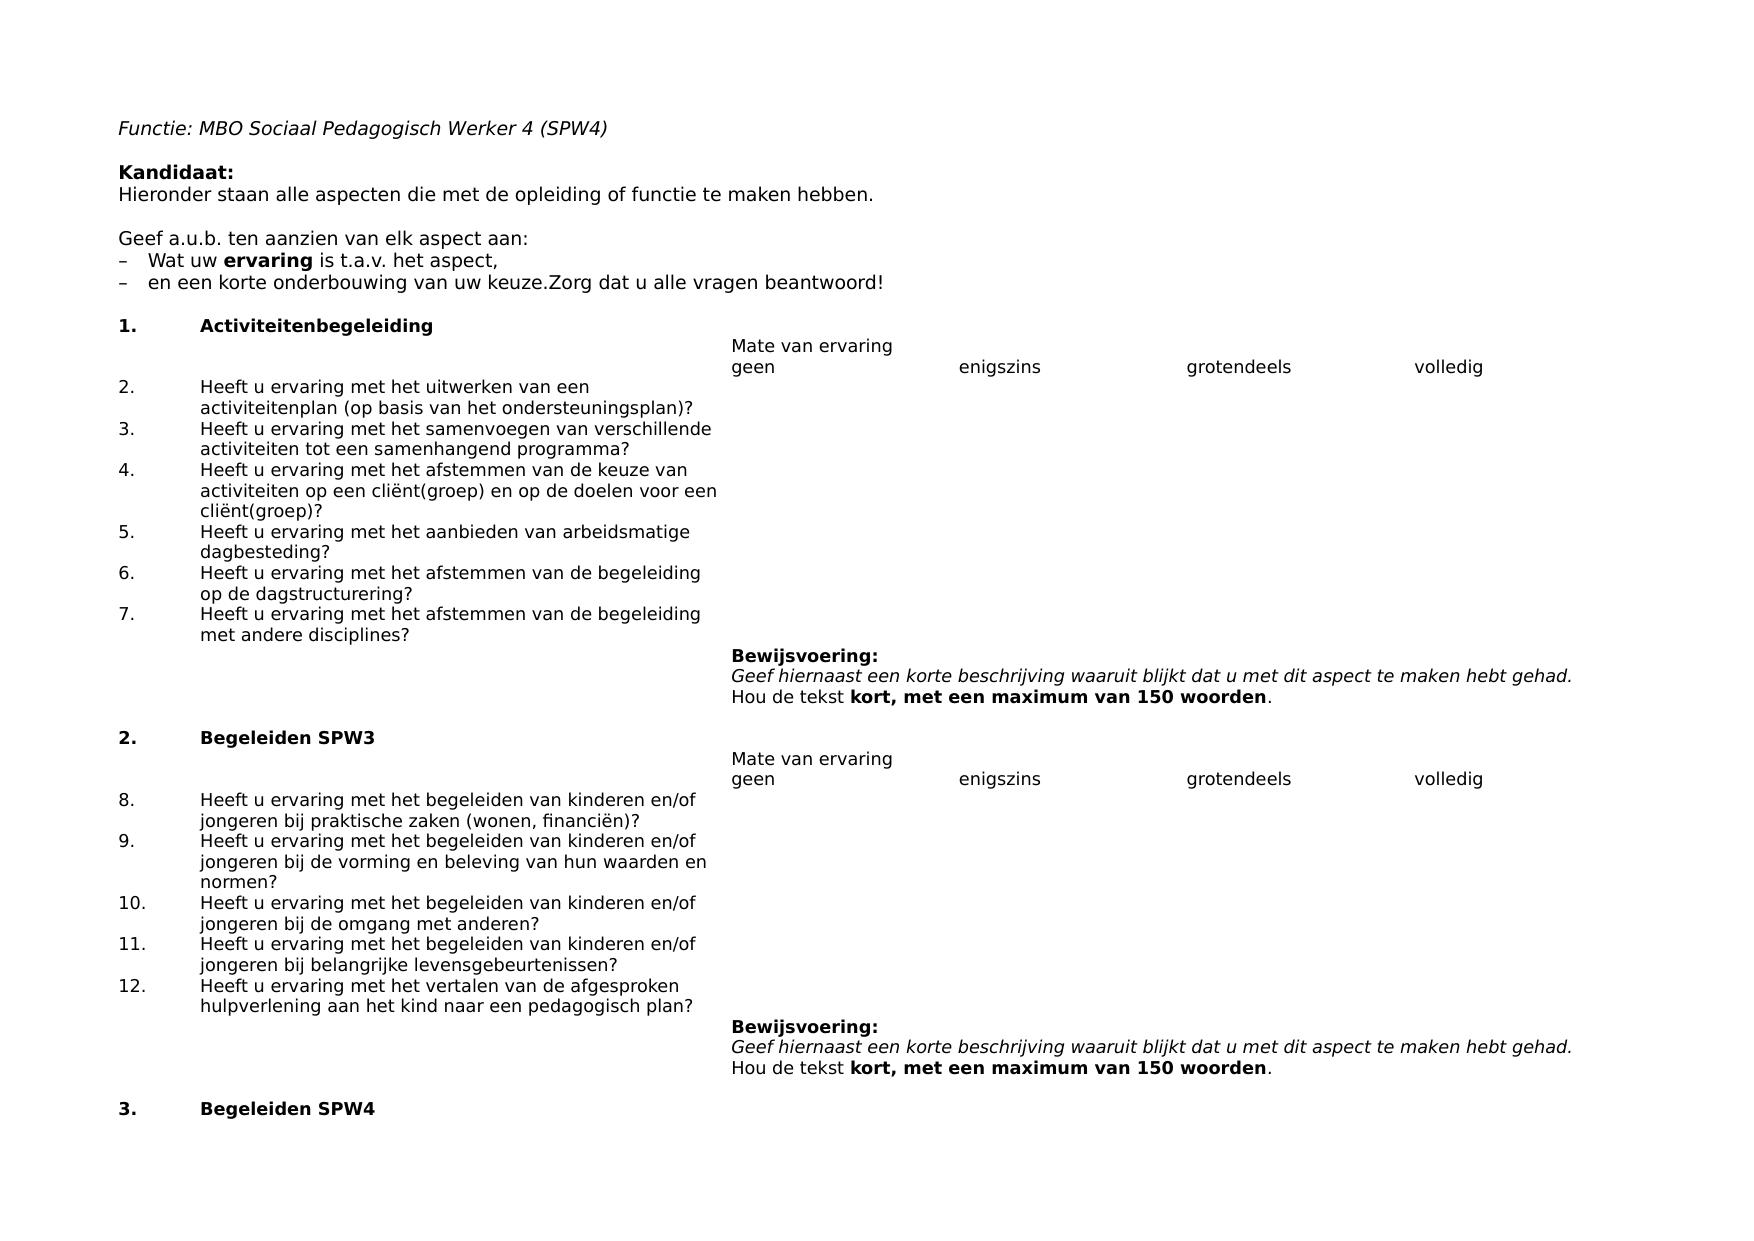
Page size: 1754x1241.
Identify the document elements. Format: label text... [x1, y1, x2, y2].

table_cell [1408, 1099, 1636, 1120]
table_cell [1408, 893, 1636, 934]
table_cell [725, 790, 953, 831]
table_cell 7. [118, 604, 194, 646]
table_cell Heeft u ervaring met het samenvoegen van verschillende activiteiten tot een samenhangend programma? [194, 419, 725, 460]
table_cell volledig [1408, 769, 1636, 790]
table_cell 6. [118, 563, 194, 604]
table_cell [194, 769, 725, 790]
table_cell [725, 976, 953, 1017]
table_cell 8. [118, 790, 194, 831]
table_cell Begeleiden SPW4 [194, 1099, 725, 1120]
table_cell [725, 1099, 953, 1120]
table_cell Heeft u ervaring met het vertalen van de afgesproken hulpverlening aan het kind naar een pedagogisch plan? [194, 976, 725, 1017]
table_cell geen [725, 769, 953, 790]
table_cell [725, 378, 953, 419]
table_cell [725, 708, 953, 728]
table_cell 3. [118, 1099, 194, 1120]
table_cell [1180, 460, 1408, 522]
table_cell 3. [118, 419, 194, 460]
table_cell [1180, 790, 1408, 831]
table_cell Heeft u ervaring met het afstemmen van de begeleiding op de dagstructurering? [194, 563, 725, 604]
table_cell [194, 1017, 725, 1079]
table_cell [1180, 419, 1408, 460]
table_cell [953, 790, 1180, 831]
text Geef a.u.b. ten aanzien van elk aspect aan: [118, 228, 1636, 250]
table_cell [1408, 934, 1636, 976]
table_cell [953, 522, 1180, 563]
table_cell [1408, 522, 1636, 563]
table_cell [1180, 893, 1408, 934]
table_header Activiteitenbegeleiding [194, 316, 725, 336]
table_cell [953, 893, 1180, 934]
table_cell [953, 604, 1180, 646]
table_cell [725, 893, 953, 934]
table_cell Bewijsvoering: Geef hiernaast een korte beschrijving waaruit blijkt dat u met dit aspect te maken hebt gehad. Hou de tekst kort, met een maximum van 150 woorden. [725, 1017, 1636, 1079]
table_cell [194, 708, 725, 728]
table_cell [1408, 831, 1636, 893]
table_cell 12. [118, 976, 194, 1017]
table_cell [118, 1017, 194, 1079]
table_cell volledig [1408, 357, 1636, 377]
text Kandidaat: [118, 162, 1636, 184]
table_cell geen [725, 357, 953, 377]
table_cell grotendeels [1180, 769, 1408, 790]
table_cell [725, 831, 953, 893]
table_cell [1180, 1079, 1408, 1099]
table_cell Mate van ervaring [725, 749, 1636, 769]
table_header [1408, 316, 1636, 336]
table_cell Heeft u ervaring met het begeleiden van kinderen en/of jongeren bij de omgang met anderen? [194, 893, 725, 934]
table_cell [118, 749, 194, 769]
table_cell [953, 708, 1180, 728]
table_cell [118, 646, 194, 707]
table_cell Mate van ervaring [725, 336, 1636, 357]
table_cell [1180, 378, 1408, 419]
table_cell [953, 1079, 1180, 1099]
table_cell [725, 563, 953, 604]
table_cell [1180, 563, 1408, 604]
table_cell 5. [118, 522, 194, 563]
table_cell [1180, 708, 1408, 728]
table_cell [725, 934, 953, 976]
table_cell [194, 336, 725, 357]
table_cell [1408, 419, 1636, 460]
text – en een korte onderbouwing van uw keuze.Zorg dat u alle vragen beantwoord! [118, 272, 1636, 294]
table_cell [194, 357, 725, 377]
table_cell [953, 378, 1180, 419]
table_cell 11. [118, 934, 194, 976]
table_cell [953, 934, 1180, 976]
table_cell 4. [118, 460, 194, 522]
table_cell [953, 419, 1180, 460]
table_cell [1408, 378, 1636, 419]
table_cell [1408, 728, 1636, 749]
table_cell [1408, 976, 1636, 1017]
table_cell [953, 976, 1180, 1017]
table_cell [1408, 1079, 1636, 1099]
table_cell enigszins [953, 769, 1180, 790]
table_cell [953, 460, 1180, 522]
table_cell [194, 646, 725, 707]
table_header [1180, 316, 1408, 336]
table_cell [1180, 604, 1408, 646]
table_cell [1408, 708, 1636, 728]
table_cell [118, 357, 194, 377]
table_cell Begeleiden SPW3 [194, 728, 725, 749]
table_cell [725, 728, 953, 749]
table_cell [1180, 934, 1408, 976]
table_cell [118, 336, 194, 357]
table_cell Bewijsvoering: Geef hiernaast een korte beschrijving waaruit blijkt dat u met dit aspect te maken hebt gehad. Hou de tekst kort, met een maximum van 150 woorden. [725, 646, 1636, 707]
table_cell [194, 1079, 725, 1099]
table_cell [1180, 831, 1408, 893]
table_cell [118, 1079, 194, 1099]
table_cell Heeft u ervaring met het aanbieden van arbeidsmatige dagbesteding? [194, 522, 725, 563]
table_cell [1180, 1099, 1408, 1120]
table_cell 9. [118, 831, 194, 893]
table_cell [1408, 604, 1636, 646]
table_cell 2. [118, 728, 194, 749]
table_cell [1180, 976, 1408, 1017]
table_cell enigszins [953, 357, 1180, 377]
text – Wat uw ervaring is t.a.v. het aspect, [118, 250, 1636, 272]
text Hieronder staan alle aspecten die met de opleiding of functie te maken hebben. [118, 184, 1636, 206]
table_cell [725, 604, 953, 646]
table_cell [1408, 563, 1636, 604]
table_cell [725, 419, 953, 460]
table_cell [118, 769, 194, 790]
table_cell [1408, 790, 1636, 831]
table_cell Heeft u ervaring met het afstemmen van de keuze van activiteiten op een cliënt(groep) en op de doelen voor een cliënt(groep)? [194, 460, 725, 522]
table_cell [725, 1079, 953, 1099]
table_cell Heeft u ervaring met het begeleiden van kinderen en/of jongeren bij belangrijke levensgebeurtenissen? [194, 934, 725, 976]
table_cell [953, 1099, 1180, 1120]
table_cell [725, 522, 953, 563]
table_header 1. [118, 316, 194, 336]
table_cell [1180, 522, 1408, 563]
table_cell Heeft u ervaring met het begeleiden van kinderen en/of jongeren bij de vorming en beleving van hun waarden en normen? [194, 831, 725, 893]
table_cell 10. [118, 893, 194, 934]
table_cell grotendeels [1180, 357, 1408, 377]
table_cell 2. [118, 378, 194, 419]
table_cell [953, 728, 1180, 749]
table_cell Heeft u ervaring met het begeleiden van kinderen en/of jongeren bij praktische zaken (wonen, financiën)? [194, 790, 725, 831]
table_cell [1180, 728, 1408, 749]
table_cell [725, 460, 953, 522]
table_header [725, 316, 953, 336]
table_cell [953, 831, 1180, 893]
subtitle Functie: MBO Sociaal Pedagogisch Werker 4 (SPW4) [118, 118, 1636, 140]
table_cell [1408, 460, 1636, 522]
table_header [953, 316, 1180, 336]
table_cell [194, 749, 725, 769]
table_cell Heeft u ervaring met het uitwerken van een activiteitenplan (op basis van het ondersteuningsplan)? [194, 378, 725, 419]
table_cell [118, 708, 194, 728]
table_cell [953, 563, 1180, 604]
table_cell Heeft u ervaring met het afstemmen van de begeleiding met andere disciplines? [194, 604, 725, 646]
